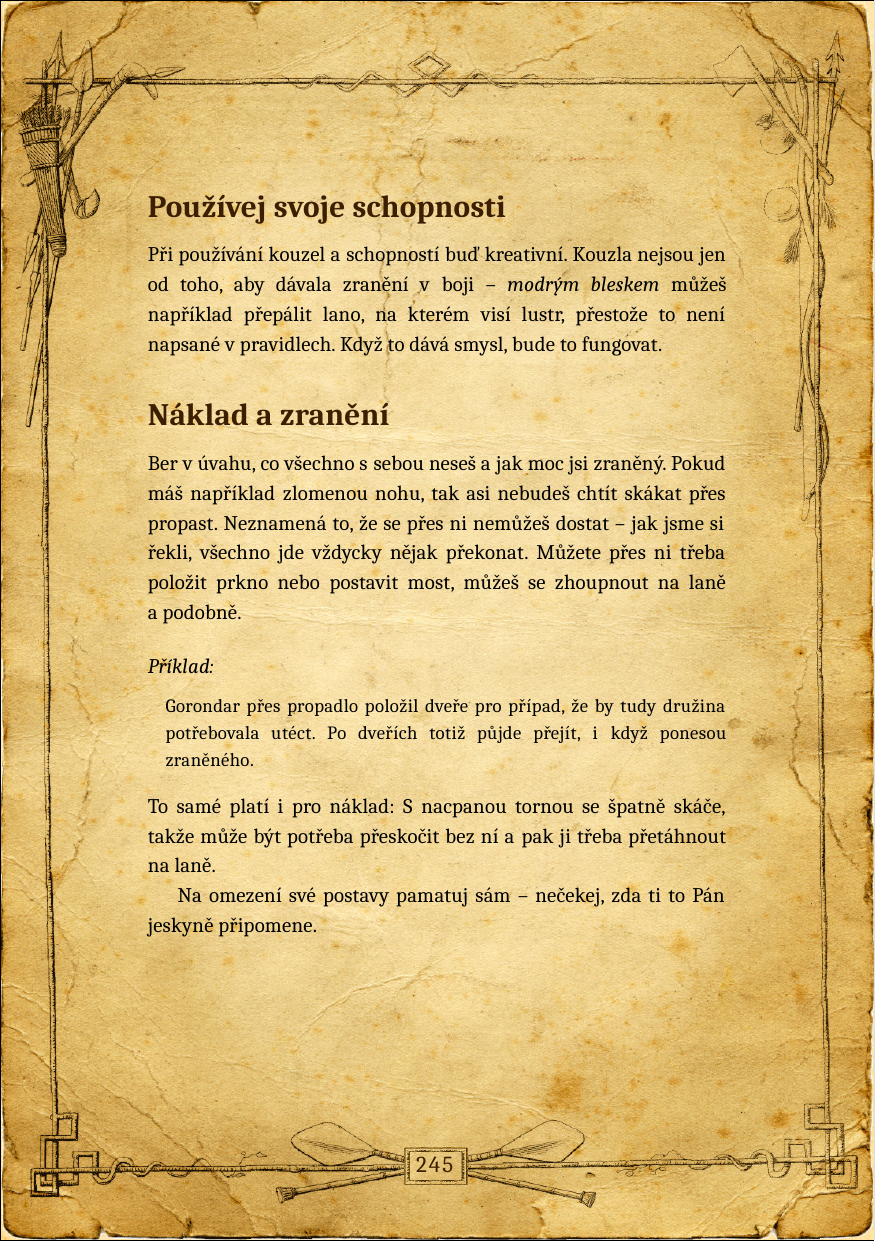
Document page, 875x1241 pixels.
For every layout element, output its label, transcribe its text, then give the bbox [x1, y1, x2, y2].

text Gorondar přes propadlo položil dveře pro případ, že by tudy družina potřebovala utéct. Po dveřích totiž půjde přejít, i⁠ když ponesou zraněného. [165, 696, 726, 771]
picture [1, 1, 874, 1240]
subtitle Používej svoje schopnosti [148, 189, 726, 225]
text Při používání kouzel a⁠ schopností buď kreativní. Kouzla nejsou jen od toho, aby dávala zranění v⁠ boji – modrým bleskem můžeš například přepálit lano, na kterém visí lustr, přestože to není napsané v⁠ pravidlech. Když to dává smysl, bude to fungovat. [148, 243, 726, 356]
text To samé platí i⁠ pro náklad: S⁠ nacpanou tornou se špatně skáče, takže může být potřeba přeskočit bez ní a⁠ pak ji třeba přetáhnout na laně. Na omezení své postavy pamatuj sám – nečekej, zda ti to Pán jeskyně připomene. [148, 794, 726, 938]
text Příklad: [148, 654, 726, 678]
text Ber v⁠ úvahu, co všechno s⁠ sebou neseš a⁠ jak moc jsi zraněný. Pokud máš například zlomenou nohu, tak asi nebudeš chtít skákat přes propast. Neznamená to, že se přes ni nemůžeš dostat – jak jsme si řekli, všechno jde vždycky nějak překonat. Můžete přes ni třeba položit prkno nebo postavit most, můžeš se zhoupnout na laně a⁠ podobně. [148, 451, 726, 625]
subtitle Náklad a⁠ zranění [148, 398, 726, 434]
